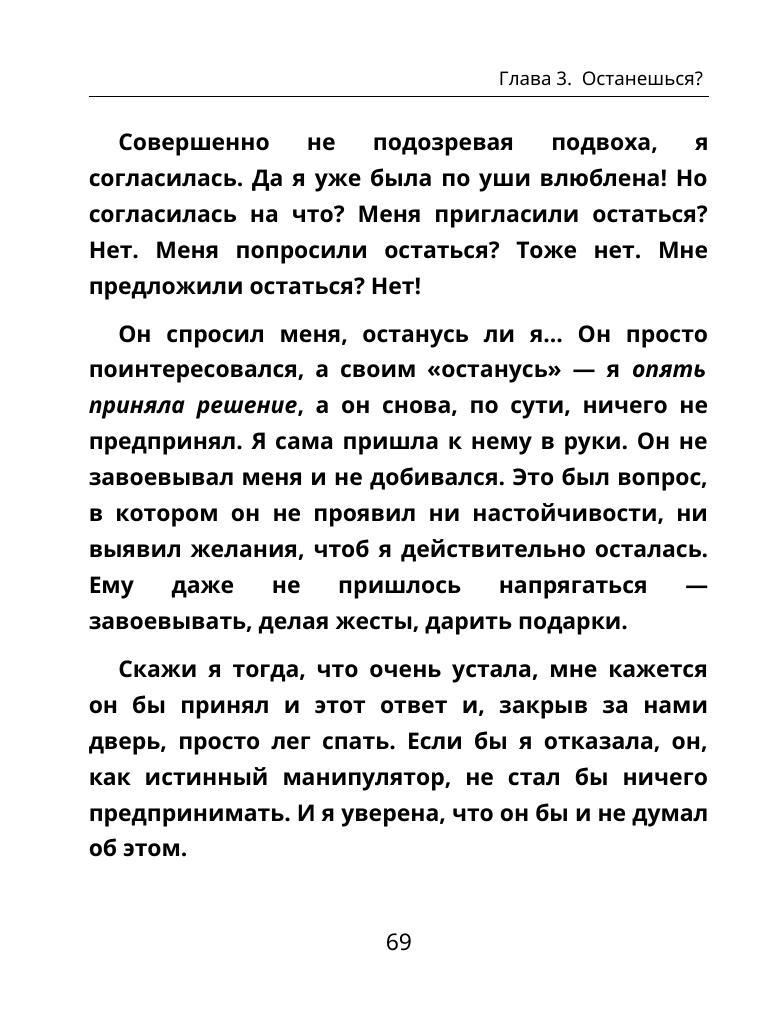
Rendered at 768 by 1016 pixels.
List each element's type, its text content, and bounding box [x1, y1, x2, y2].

text Совершенно не подозревая подвоха, я согласилась. Да я уже была по уши влюблена! Но согласилась на что? Меня пригласили остаться? Нет. Меня попросили остаться? Тоже нет. Мне предложили остаться? Нет! [88, 126, 709, 301]
text Скажи я тогда, что очень устала, мне кажется он бы принял и этот ответ и, закрыв за нами дверь, просто лег спать. Если бы я отказала, он, как истинный манипулятор, не стал бы ничего предпринимать. И я уверена, что он бы и не думал об этом. [88, 653, 709, 864]
text Он спросил меня, останусь ли я... Он просто поинтересовался, а своим «останусь» — я опять приняла решение, а он снова, по сути, ничего не предпринял. Я сама пришла к нему в руки. Он не завоевывал меня и не добивался. Это был вопрос, в котором он не проявил ни настойчивости, ни выявил желания, чтоб я действительно осталась. Ему даже не пришлось напрягаться — завоевывать, делая жесты, дарить подарки. [88, 317, 709, 636]
